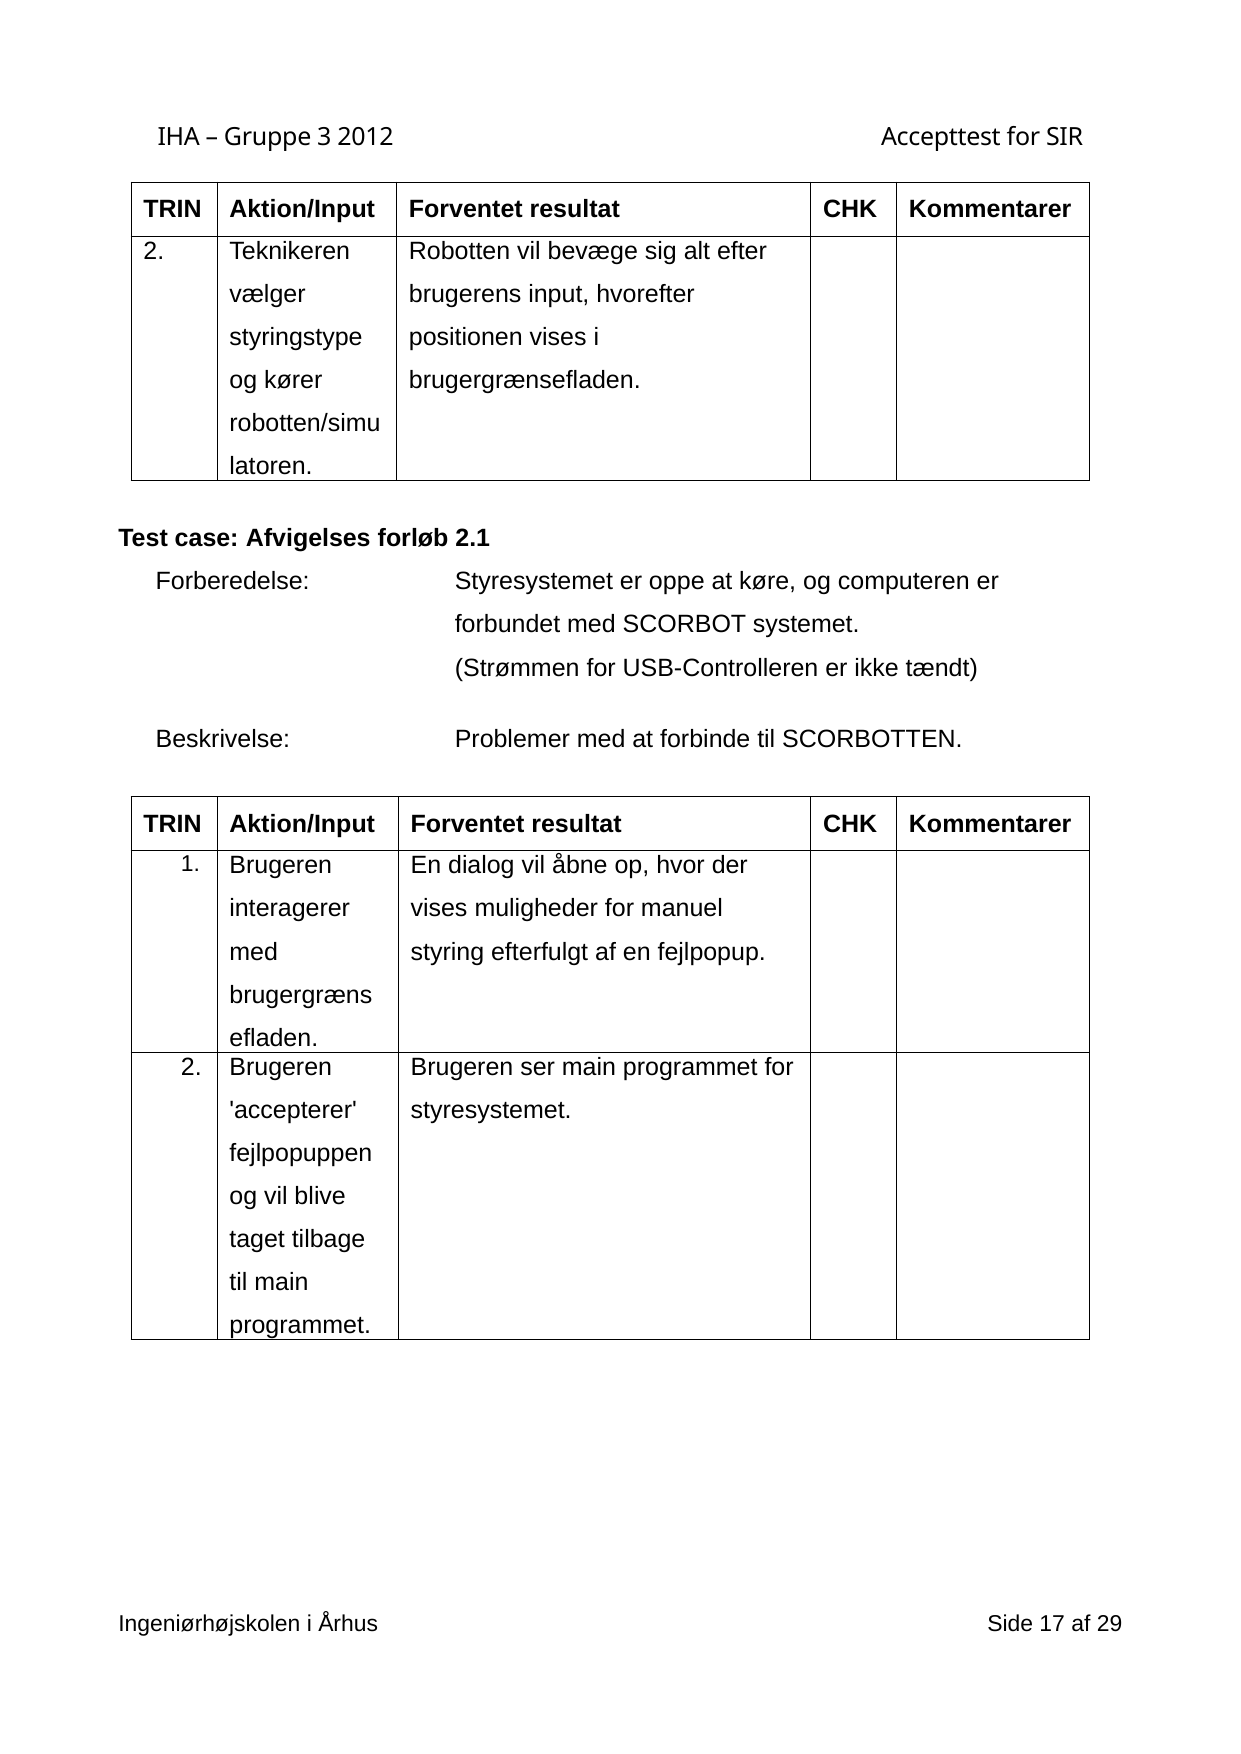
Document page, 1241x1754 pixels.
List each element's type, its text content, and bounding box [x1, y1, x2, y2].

table_header TRIN [132, 797, 217, 850]
table_cell [897, 1053, 1089, 1339]
table_header CHK [811, 797, 896, 850]
table_cell Beskrivelse: [144, 725, 443, 753]
table_cell [811, 851, 896, 1052]
table_cell Brugeren 'accepterer' fejlpopuppen og vil blive taget tilbage til main programmet. [218, 1053, 398, 1339]
table_cell [132, 1053, 217, 1339]
table_header Kommentarer [897, 183, 1089, 236]
table_header Forventet resultat [397, 183, 810, 236]
table_cell [811, 237, 896, 480]
table_header Aktion/Input [218, 183, 396, 236]
table_cell [811, 1053, 896, 1339]
table_cell Problemer med at forbinde til SCORBOTTEN. [443, 725, 1089, 753]
table_header TRIN [132, 183, 217, 236]
table_cell [897, 851, 1089, 1052]
table_header Styresystemet er oppe at køre, og computeren er forbundet med SCORBOT systemet. (Strømmen for USB-Controlleren er ikke tændt) [443, 566, 1089, 724]
table_header Forventet resultat [399, 797, 810, 850]
table_cell Brugeren interagerer med brugergrænsefladen. [218, 851, 398, 1052]
table_header Kommentarer [897, 797, 1089, 850]
table_header Forberedelse: [144, 566, 443, 724]
table_header CHK [811, 183, 896, 236]
table_cell Brugeren ser main programmet for styresystemet. [399, 1053, 810, 1339]
table_cell Teknikeren vælger styringstype og kører robotten/simulatoren. [218, 237, 396, 480]
table_cell [132, 237, 217, 480]
table_cell En dialog vil åbne op, hvor der vises muligheder for manuel styring efterfulgt af en fejlpopup. [399, 851, 810, 1052]
text Test case: Afvigelses forløb 2.1 [118, 523, 1122, 552]
table_cell [897, 237, 1089, 480]
table_header Aktion/Input [218, 797, 398, 850]
table_cell [132, 851, 217, 1052]
table_cell Robotten vil bevæge sig alt efter brugerens input, hvorefter positionen vises i brugergrænsefladen. [397, 237, 810, 480]
